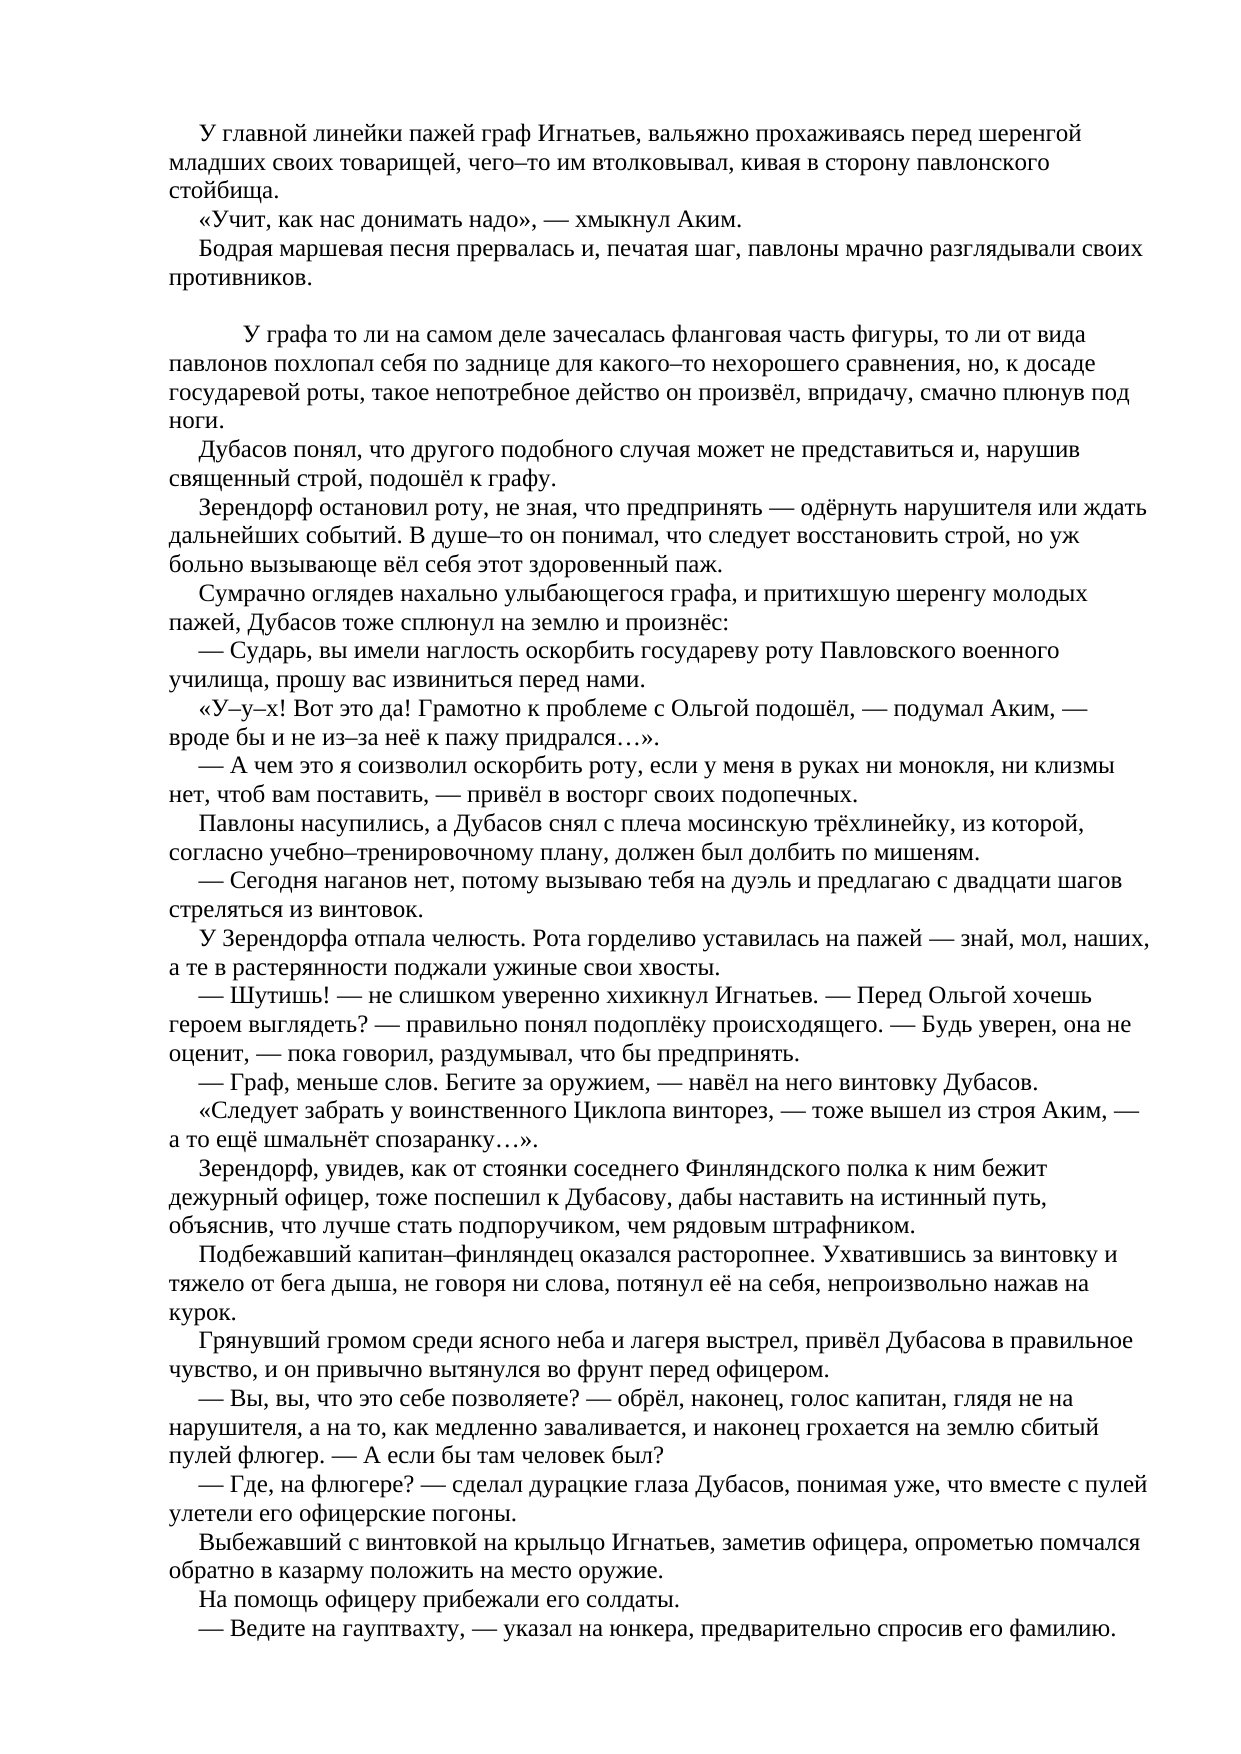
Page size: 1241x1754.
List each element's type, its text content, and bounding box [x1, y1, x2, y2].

text Дубасов понял, что другого подобного случая может не представиться и, нарушив священный строй, подошёл к графу. [169, 434, 1152, 492]
text — Вы, вы, что это себе позволяете? — обрёл, наконец, голос капитан, глядя не на нарушителя, а на то, как медленно заваливается, и наконец грохается на землю сбитый пулей флюгер. — А если бы там человек был? [169, 1383, 1152, 1469]
text На помощь офицеру прибежали его солдаты. [169, 1584, 1152, 1613]
text Грянувший громом среди ясного неба и лагеря выстрел, привёл Дубасова в правильное чувство, и он привычно вытянулся во фрунт перед офицером. [169, 1326, 1152, 1383]
text У Зерендорфа отпала челюсть. Рота горделиво уставилась на пажей — знай, мол, наших, а те в растерянности поджали ужиные свои хвосты. [169, 923, 1152, 981]
text Сумрачно оглядев нахально улыбающегося графа, и притихшую шеренгу молодых пажей, Дубасов тоже сплюнул на землю и произнёс: [169, 578, 1152, 636]
text «У–у–х! Вот это да! Грамотно к проблеме с Ольгой подошёл, — подумал Аким, — вроде бы и не из–за неё к пажу придрался…». [169, 693, 1152, 751]
text Подбежавший капитан–финляндец оказался расторопнее. Ухватившись за винтовку и тяжело от бега дыша, не говоря ни слова, потянул её на себя, непроизвольно нажав на курок. [169, 1239, 1152, 1326]
text — Граф, меньше слов. Бегите за оружием, — навёл на него винтовку Дубасов. [169, 1067, 1152, 1096]
text Выбежавший с винтовкой на крыльцо Игнатьев, заметив офицера, опрометью помчался обратно в казарму положить на место оружие. [169, 1527, 1152, 1584]
text — Ведите на гауптвахту, — указал на юнкера, предварительно спросив его фамилию. [169, 1613, 1152, 1642]
text Зерендорф остановил роту, не зная, что предпринять — одёрнуть нарушителя или ждать дальнейших событий. В душе–то он понимал, что следует восстановить строй, но уж больно вызывающе вёл себя этот здоровенный паж. [169, 492, 1152, 578]
text «Следует забрать у воинственного Циклопа винторез, — тоже вышел из строя Аким, — а то ещё шмальнёт спозаранку…». [169, 1096, 1152, 1153]
text — Сударь, вы имели наглость оскорбить государеву роту Павловского военного училища, прошу вас извиниться перед нами. [169, 636, 1152, 693]
text Бодрая маршевая песня прервалась и, печатая шаг, павлоны мрачно разглядывали своих противников. [169, 233, 1152, 291]
text Зерендорф, увидев, как от стоянки соседнего Финляндского полка к ним бежит дежурный офицер, тоже поспешил к Дубасову, дабы наставить на истинный путь, объяснив, что лучше стать подпоручиком, чем рядовым штрафником. [169, 1153, 1152, 1239]
text Павлоны насупились, а Дубасов снял с плеча мосинскую трёхлинейку, из которой, согласно учебно–тренировочному плану, должен был долбить по мишеням. [169, 808, 1152, 866]
text — Шутишь! — не слишком уверенно хихикнул Игнатьев. — Перед Ольгой хочешь героем выглядеть? — правильно понял подоплёку происходящего. — Будь уверен, она не оценит, — пока говорил, раздумывал, что бы предпринять. [169, 981, 1152, 1067]
text У главной линейки пажей граф Игнатьев, вальяжно прохаживаясь перед шеренгой младших своих товарищей, чего–то им втолковывал, кивая в сторону павлонского стойбища. [169, 118, 1152, 204]
text У графа то ли на самом деле зачесалась фланговая часть фигуры, то ли от вида павлонов похлопал себя по заднице для какого–то нехорошего сравнения, но, к досаде государевой роты, такое непотребное действо он произвёл, впридачу, смачно плюнув под ноги. [169, 319, 1152, 434]
text «Учит, как нас донимать надо», — хмыкнул Аким. [169, 204, 1152, 233]
text — Сегодня наганов нет, потому вызываю тебя на дуэль и предлагаю с двадцати шагов стреляться из винтовок. [169, 866, 1152, 923]
text — А чем это я соизволил оскорбить роту, если у меня в руках ни монокля, ни клизмы нет, чтоб вам поставить, — привёл в восторг своих подопечных. [169, 751, 1152, 808]
text — Где, на флюгере? — сделал дурацкие глаза Дубасов, понимая уже, что вместе с пулей улетели его офицерские погоны. [169, 1469, 1152, 1527]
